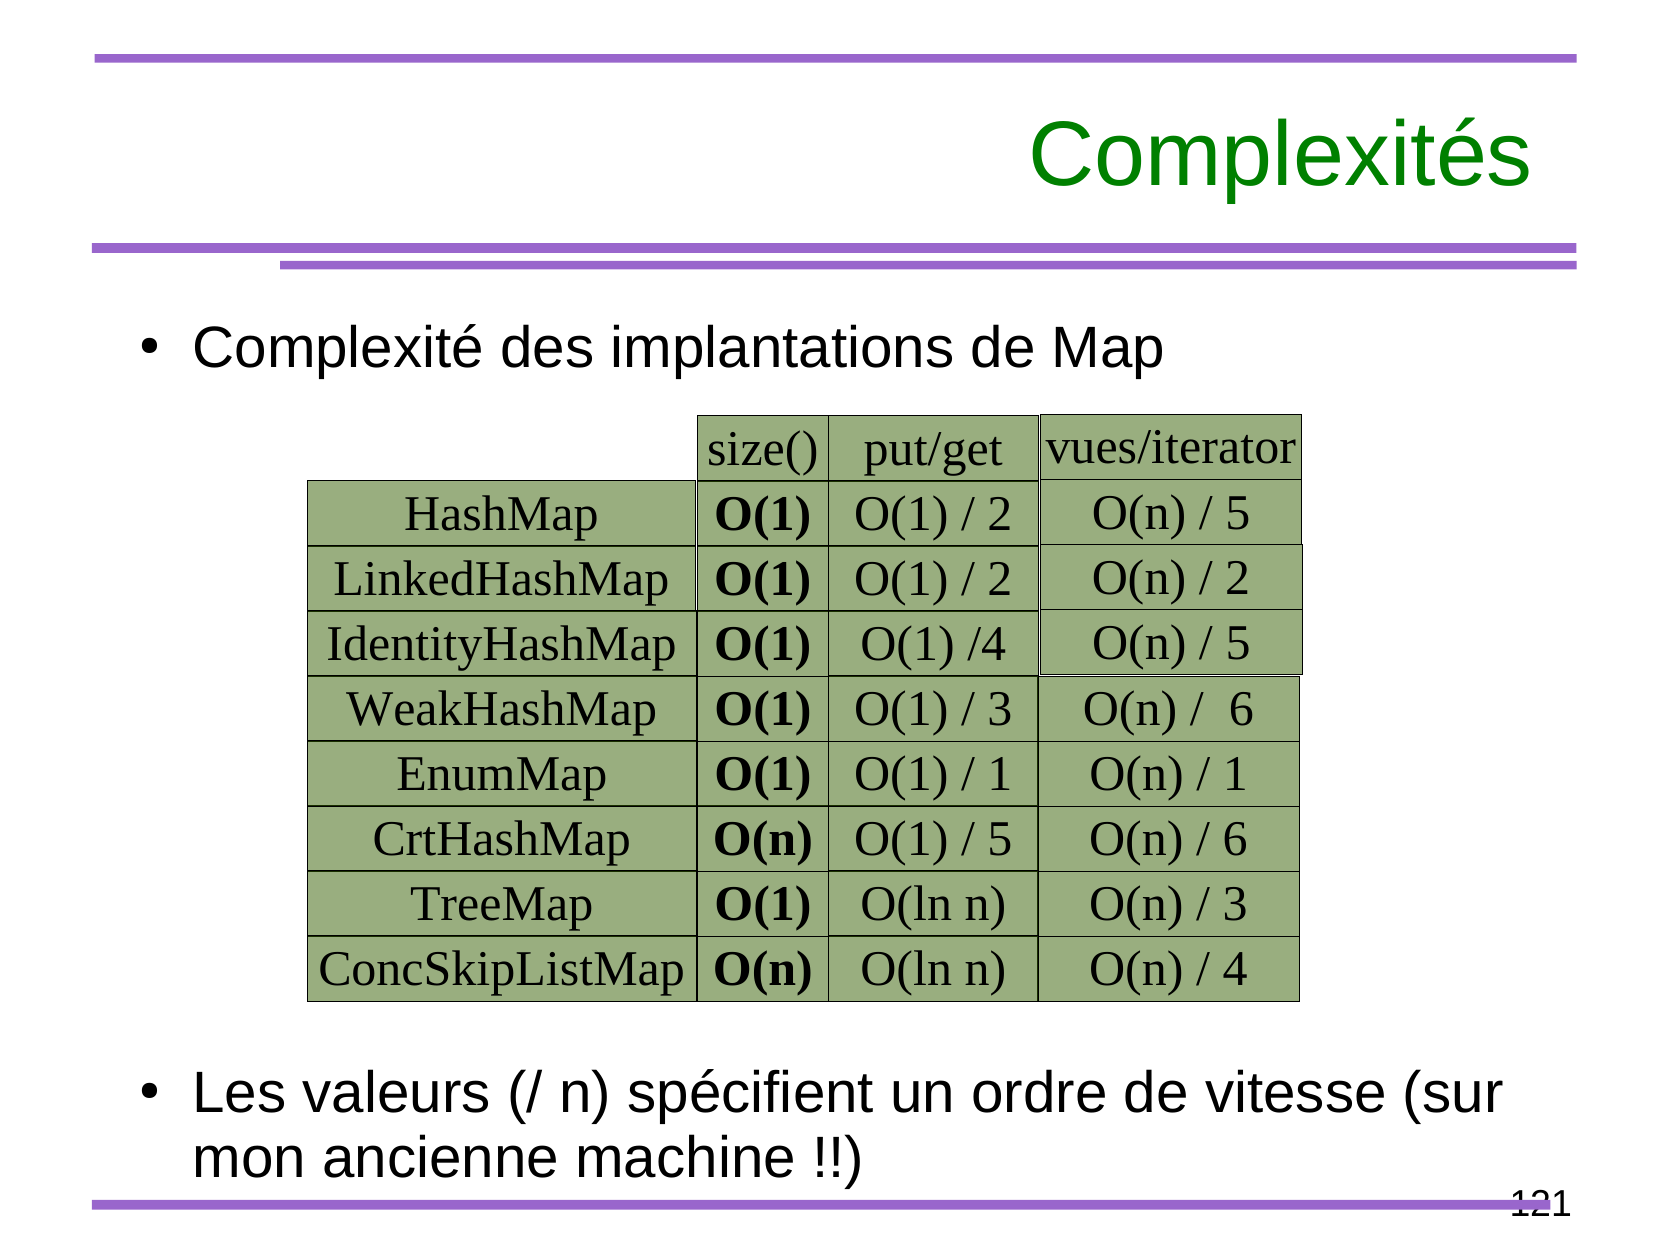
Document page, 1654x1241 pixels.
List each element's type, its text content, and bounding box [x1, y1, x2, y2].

text_box O(1) / 1 [828, 741, 1039, 807]
text_box O(1) / 2 [828, 480, 1039, 545]
text_box O(1) /4 [828, 610, 1039, 675]
text_box O(n) / 4 [1039, 936, 1300, 1002]
text_box O(1) [697, 676, 828, 741]
title Complexités [121, 49, 1534, 257]
text_box O(ln n) [828, 870, 1039, 935]
text_box O(n) / 5 [1040, 479, 1302, 544]
text_box O(1) / 2 [828, 545, 1039, 610]
text_box O(n) [697, 807, 828, 871]
text_box HashMap [307, 480, 696, 545]
text_box IdentityHashMap [307, 610, 697, 675]
text_box O(1) [697, 741, 828, 807]
text_box O(n) / 6 [1039, 676, 1300, 741]
text_box O(1) [697, 480, 828, 545]
text_box CrtHashMap [307, 807, 697, 870]
text_box O(n) / 6 [1039, 807, 1300, 871]
text_box WeakHashMap [307, 675, 697, 740]
text_box O(1) / 3 [828, 675, 1039, 741]
text_box size() [697, 415, 829, 480]
text_box O(ln n) [828, 935, 1039, 1002]
text_box O(1) / 5 [828, 807, 1039, 870]
text_box EnumMap [307, 740, 697, 807]
text_box vues/iterator [1040, 414, 1302, 479]
text_box put/get [829, 415, 1039, 480]
list Complexité des implantations de Map Les valeurs (/ n) spécifient un ordre de vitesse (sur mon ancienne machine !!) [121, 315, 1534, 1191]
text_box O(1) [697, 545, 828, 610]
text_box TreeMap [307, 870, 697, 935]
text_box O(1) [697, 610, 828, 676]
text_box O(1) [697, 871, 828, 936]
text_box LinkedHashMap [307, 545, 696, 610]
text_box O(n) / 5 [1040, 609, 1303, 675]
text_box O(n) / 1 [1039, 741, 1300, 807]
text_box O(n) / 3 [1039, 871, 1300, 936]
text_box O(n) [697, 936, 828, 1002]
text_box O(n) / 2 [1040, 544, 1303, 609]
text_box ConcSkipListMap [307, 935, 697, 1002]
